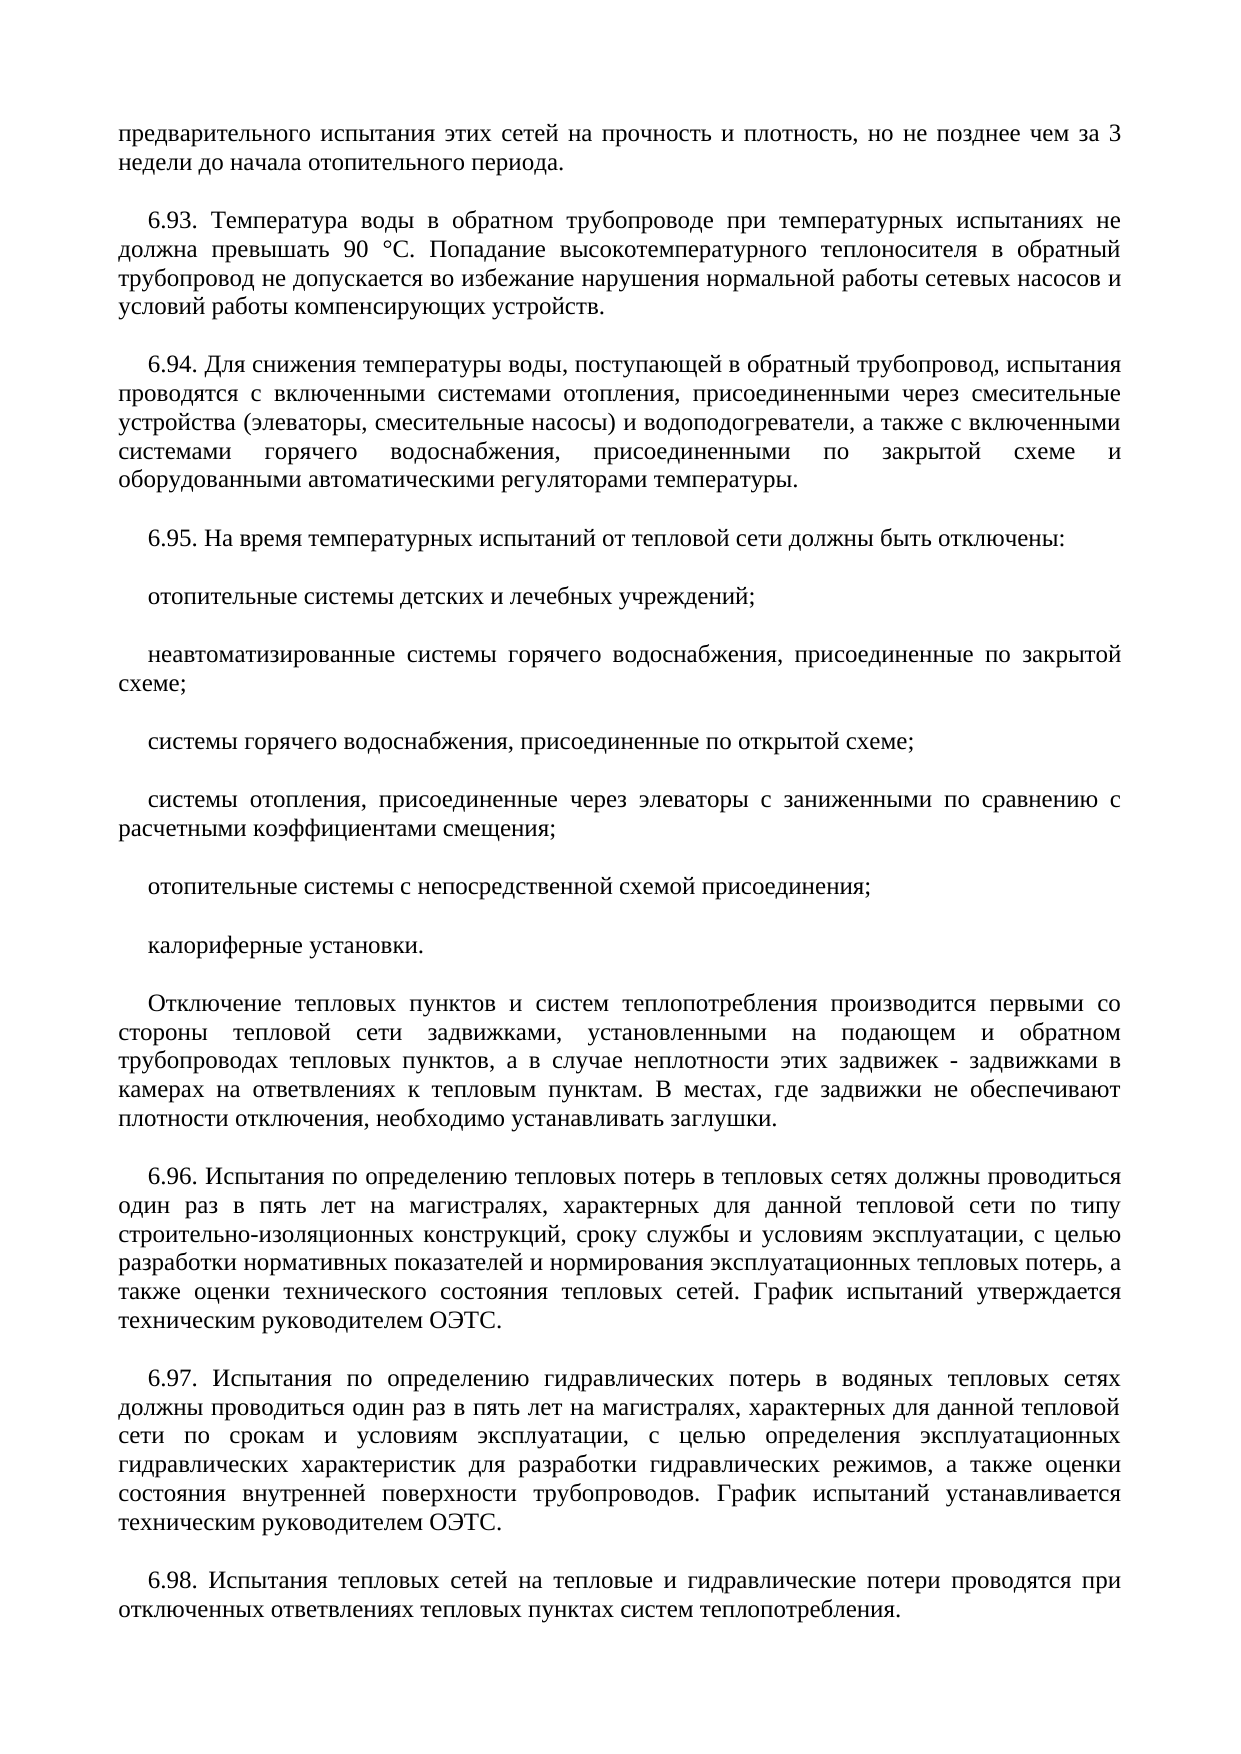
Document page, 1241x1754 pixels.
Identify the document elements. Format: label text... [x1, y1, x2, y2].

text неавтоматизированные системы горячего водоснабжения, присоединенные по закрытой схеме; [118, 639, 1122, 697]
text 6.95. На время температурных испытаний от тепловой сети должны быть отключены: [118, 523, 1122, 552]
text системы отопления, присоединенные через элеваторы с заниженными по сравнению с расчетными коэффициентами смещения; [118, 784, 1122, 842]
text 6.93. Температура воды в обратном трубопроводе при температурных испытаниях не должна превышать 90 °С. Попадание высокотемпературного теплоносителя в обратный трубопровод не допускается во избежание нарушения нормальной работы сетевых насосов и условий работы компенсирующих устройств. [118, 205, 1122, 320]
text отопительные системы детских и лечебных учреждений; [118, 581, 1122, 610]
text отопительные системы с непосредственной схемой присоединения; [118, 871, 1122, 900]
text 6.94. Для снижения температуры воды, поступающей в обратный трубопровод, испытания проводятся с включенными системами отопления, присоединенными через смесительные устройства (элеваторы, смесительные насосы) и водоподогреватели, а также с включенными системами горячего водоснабжения, присоединенными по закрытой схеме и оборудованными автоматическими регуляторами температуры. [118, 349, 1122, 493]
text калориферные установки. [118, 930, 1122, 958]
text 6.96. Испытания по определению тепловых потерь в тепловых сетях должны проводиться один раз в пять лет на магистралях, характерных для данной тепловой сети по типу строительно-изоляционных конструкций, сроку службы и условиям эксплуатации, с целью разработки нормативных показателей и нормирования эксплуатационных тепловых потерь, а также оценки технического состояния тепловых сетей. График испытаний утверждается техническим руководителем ОЭТС. [118, 1161, 1122, 1334]
text предварительного испытания этих сетей на прочность и плотность, но не позднее чем за 3 недели до начала отопительного периода. [118, 118, 1122, 176]
text системы горячего водоснабжения, присоединенные по открытой схеме; [118, 726, 1122, 755]
text 6.98. Испытания тепловых сетей на тепловые и гидравлические потери проводятся при отключенных ответвлениях тепловых пунктах систем теплопотребления. [118, 1565, 1122, 1623]
text Отключение тепловых пунктов и систем теплопотребления производится первыми со стороны тепловой сети задвижками, установленными на подающем и обратном трубопроводах тепловых пунктов, а в случае неплотности этих задвижек - задвижками в камерах на ответвлениях к тепловым пунктам. В местах, где задвижки не обеспечивают плотности отключения, необходимо устанавливать заглушки. [118, 988, 1122, 1132]
text 6.97. Испытания по определению гидравлических потерь в водяных тепловых сетях должны проводиться один раз в пять лет на магистралях, характерных для данной тепловой сети по срокам и условиям эксплуатации, с целью определения эксплуатационных гидравлических характеристик для разработки гидравлических режимов, а также оценки состояния внутренней поверхности трубопроводов. График испытаний устанавливается техническим руководителем ОЭТС. [118, 1363, 1122, 1536]
